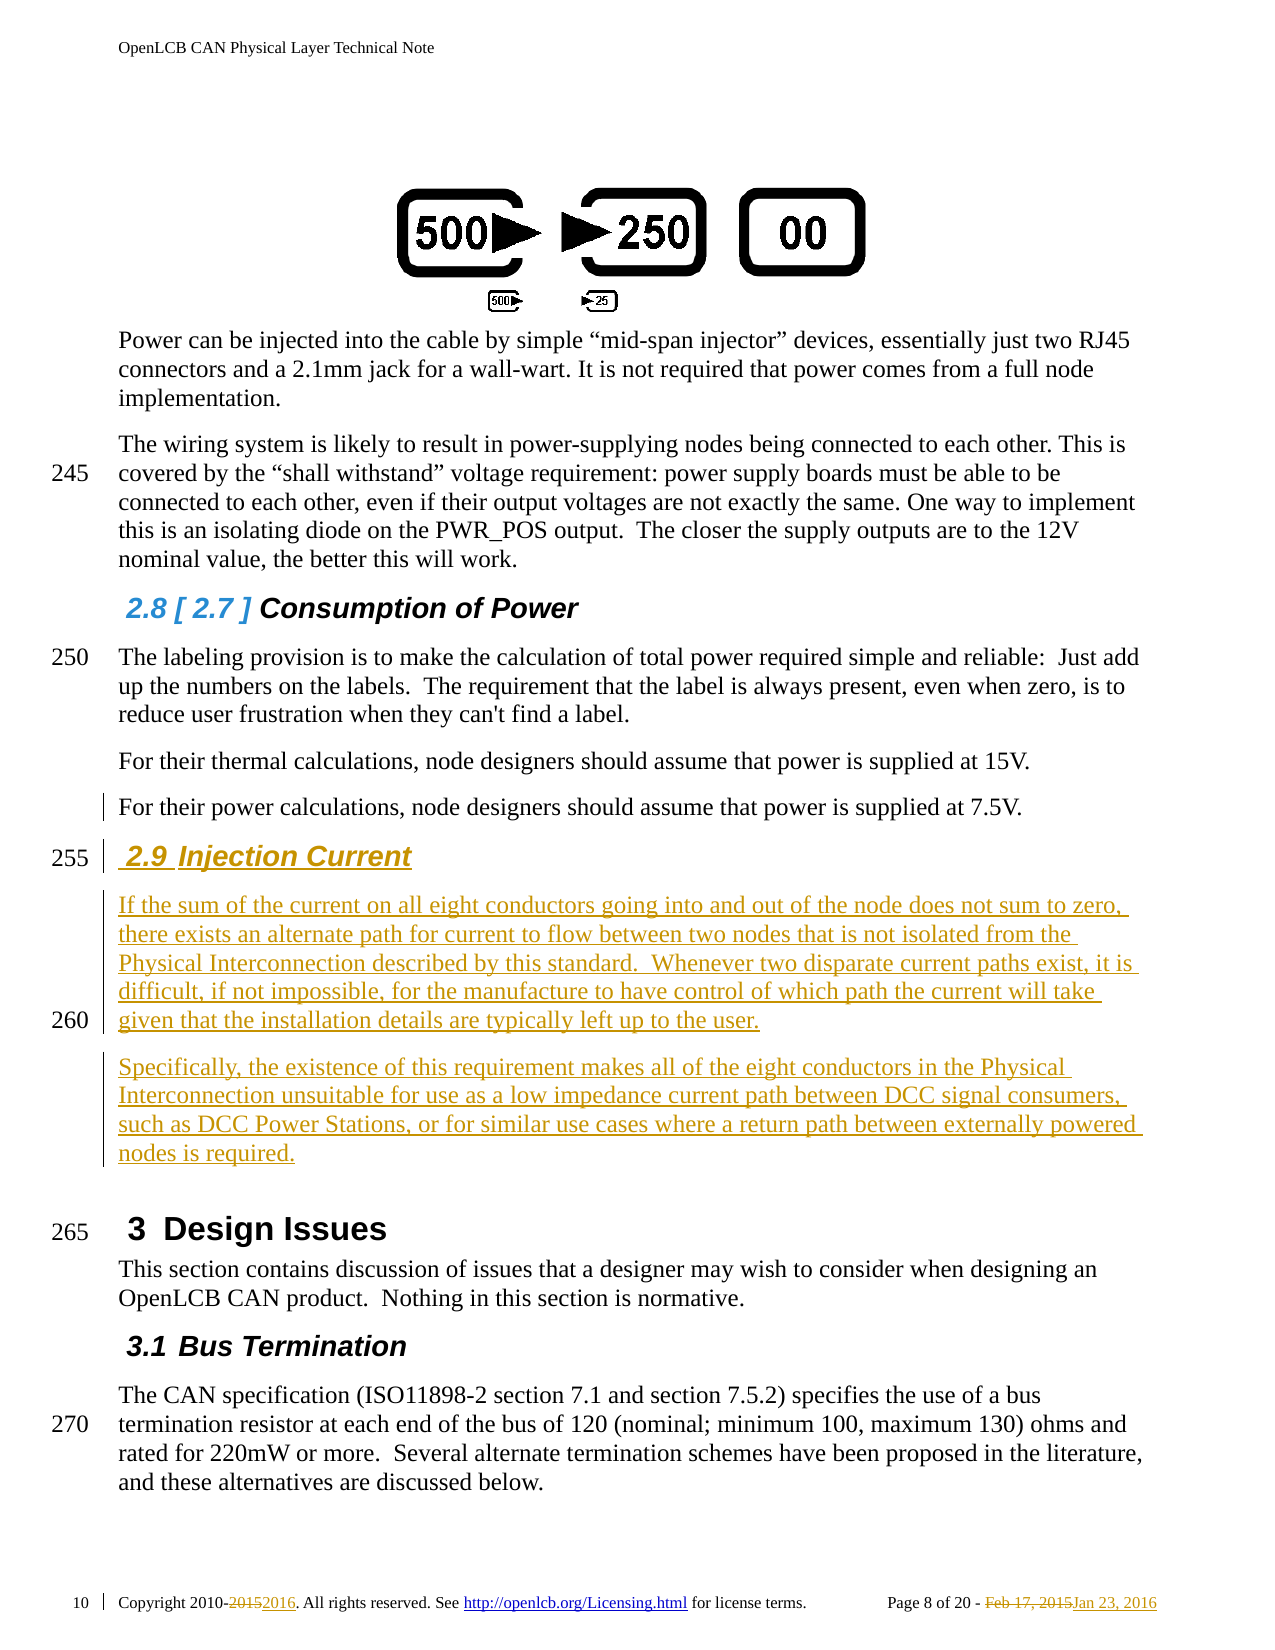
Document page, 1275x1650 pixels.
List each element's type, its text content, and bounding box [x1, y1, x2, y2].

text Specifically, the existence of this requirement makes all of the eight conductors in the Physical Interconnection unsuitable for use as a low impedance current path between DCC signal consumers, such as DCC Power Stations, or for similar use cases where a return path between externally powered nodes is required. [118, 1052, 1157, 1167]
text For their power calculations, node designers should assume that power is supplied at 7.5V. [118, 792, 1157, 821]
text For their thermal calculations, node designers should assume that power is supplied at 15V. [118, 746, 1157, 775]
subtitle Bus Termination [118, 1329, 1157, 1363]
subtitle Injection Current [118, 839, 1157, 872]
picture [377, 150, 898, 326]
text Power can be injected into the cable by simple “mid-span injector” devices, essentially just two RJ45 connectors and a 2.1mm jack for a wall-wart. It is not required that power comes from a full node implementation. [118, 326, 1157, 412]
text This section contains discussion of issues that a designer may wish to consider when designing an OpenLCB CAN product. Nothing in this section is normative. [118, 1254, 1157, 1312]
text The wiring system is likely to result in power-supplying nodes being connected to each other. This is covered by the “shall withstand” voltage requirement: power supply boards must be able to be connected to each other, even if their output voltages are not exactly the same. One way to implement this is an isolating diode on the PWR_POS output. The closer the supply outputs are to the 12V nominal value, the better this will work. [118, 429, 1157, 573]
subtitle Consumption of Power [118, 591, 1157, 624]
text The labeling provision is to make the calculation of total power required simple and reliable: Just add up the numbers on the labels. The requirement that the label is always present, even when zero, is to reduce user frustration when they can't find a label. [118, 642, 1157, 728]
subtitle Design Issues [118, 1209, 1157, 1248]
text The CAN specification (ISO11898-2 section 7.1 and section 7.5.2) specifies the use of a bus termination resistor at each end of the bus of 120 (nominal; minimum 100, maximum 130) ohms and rated for 220mW or more. Several alternate termination schemes have been proposed in the literature, and these alternatives are discussed below. [118, 1381, 1157, 1496]
text If the sum of the current on all eight conductors going into and out of the node does not sum to zero, there exists an alternate path for current to flow between two nodes that is not isolated from the Physical Interconnection described by this standard. Whenever two disparate current paths exist, it is difficult, if not impossible, for the manufacture to have control of which path the current will take given that the installation details are typically left up to the user. [118, 890, 1157, 1034]
